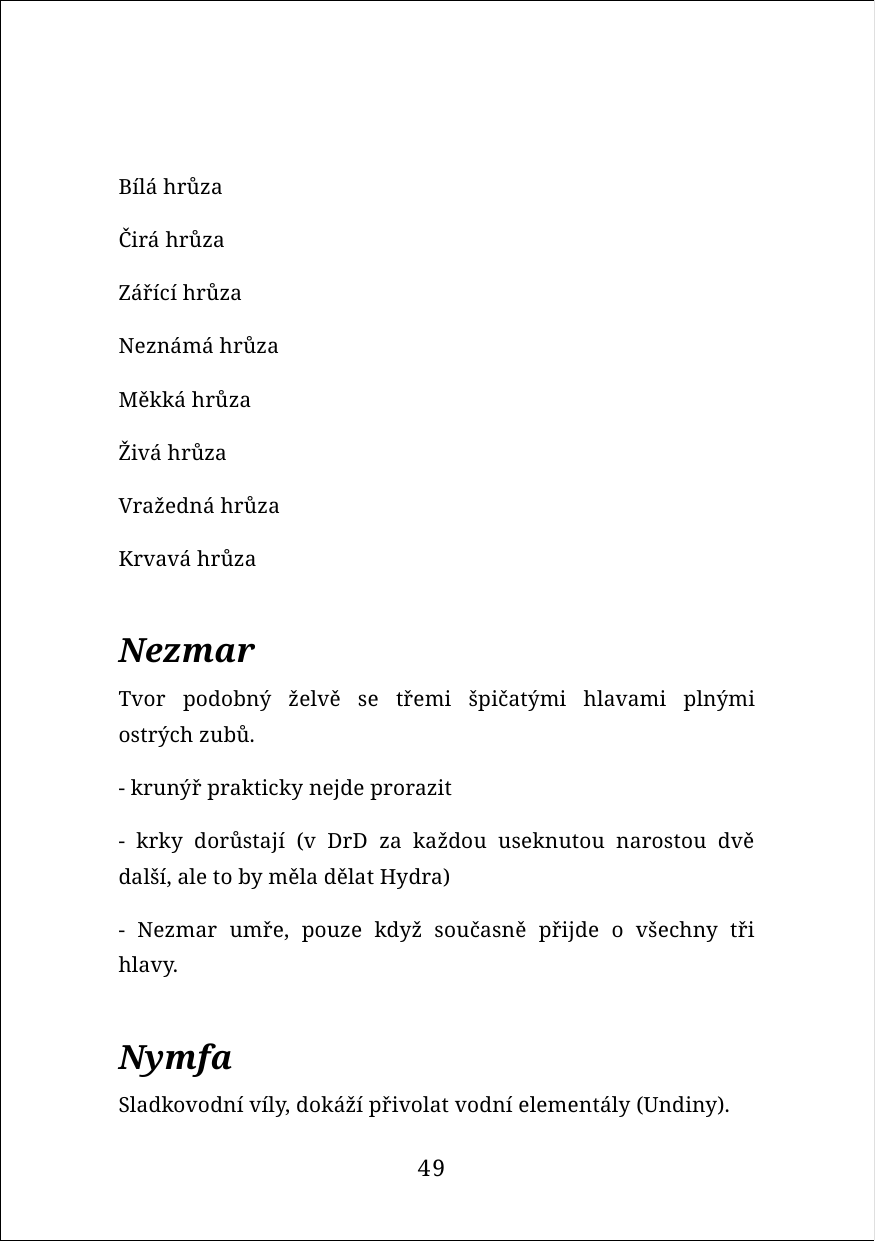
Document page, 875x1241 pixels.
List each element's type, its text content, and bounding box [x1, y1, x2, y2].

text Měkká hrůza [118, 385, 756, 413]
text Čirá hrůza [118, 225, 756, 253]
text Vražedná hrůza [118, 491, 756, 519]
text - krunýř prakticky nejde prorazit [118, 773, 756, 802]
text Krvavá hrůza [118, 544, 756, 573]
text Bílá hrůza [118, 172, 756, 200]
subtitle Nymfa [118, 1033, 756, 1079]
text Sladkovodní víly, dokáží přivolat vodní elementály (Undiny). [118, 1091, 756, 1119]
text - krky dorůstají (v DrD za každou useknutou narostou dvě další, ale to by měla dělat Hydra) [118, 826, 756, 890]
subtitle Nezmar [118, 627, 756, 673]
text Zářící hrůza [118, 278, 756, 307]
text Tvor podobný želvě se třemi špičatými hlavami plnými ostrých zubů. [118, 684, 756, 748]
text Živá hrůza [118, 438, 756, 466]
text Neznámá hrůza [118, 331, 756, 360]
text - Nezmar umře, pouze když současně přijde o všechny tři hlavy. [118, 915, 756, 979]
